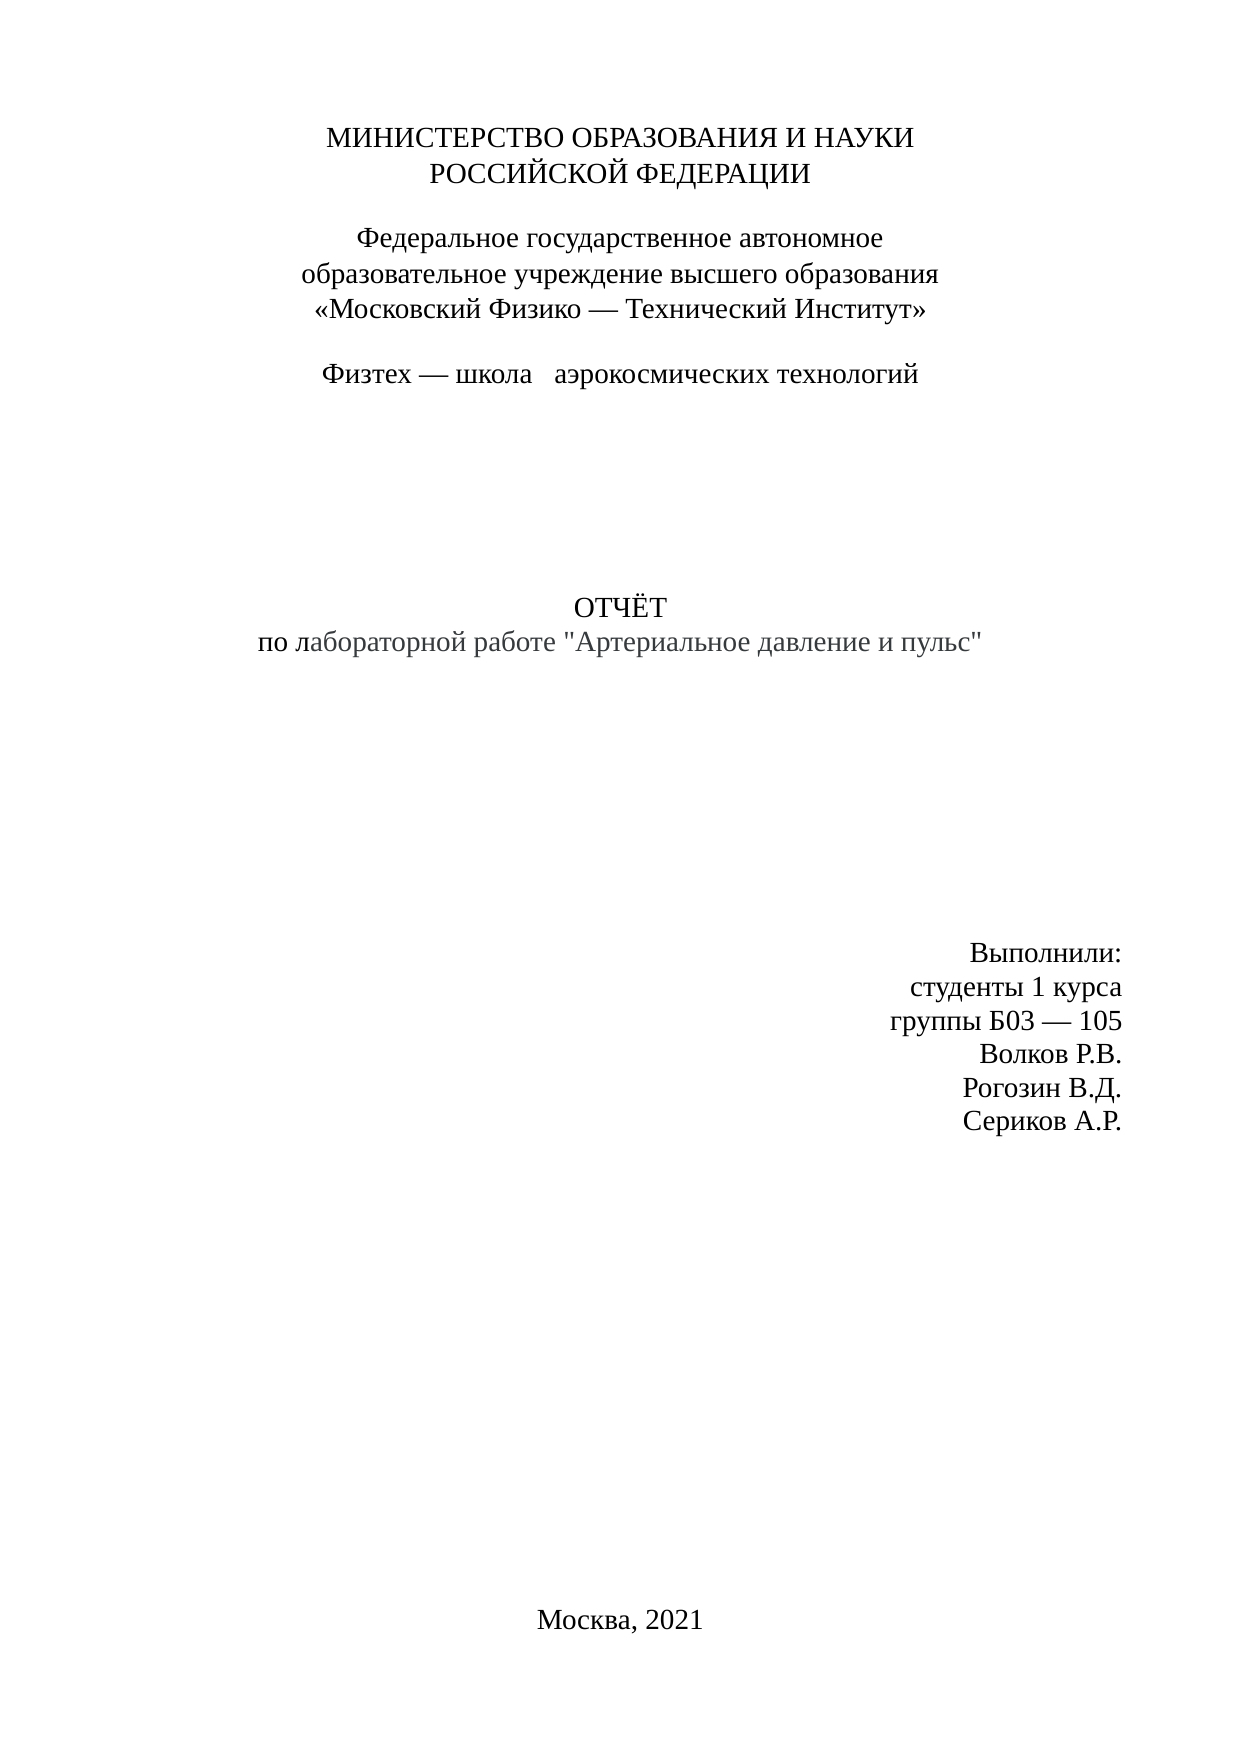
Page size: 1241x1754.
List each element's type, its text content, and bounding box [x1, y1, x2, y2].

text МИНИСТЕРСТВО ОБРАЗОВАНИЯ И НАУКИ [118, 120, 1122, 154]
text «Московский Физико — Технический Институт» [118, 291, 1122, 325]
text Федеральное государственное автономное [118, 220, 1122, 254]
text Рогозин В.Д. [118, 1070, 1122, 1103]
text Волков Р.В. [118, 1036, 1122, 1070]
text Выполнили: [118, 936, 1122, 969]
text группы Б03 — 105 [118, 1003, 1122, 1036]
text Сериков А.Р. [118, 1103, 1122, 1137]
text РОССИЙСКОЙ ФЕДЕРАЦИИ [118, 156, 1122, 189]
text по лабораторной работе "Артериальное давление и пульс" [118, 624, 1122, 658]
text студенты 1 курса [118, 969, 1122, 1003]
text ОТЧЁТ [118, 591, 1122, 624]
text образовательное учреждение высшего образования [118, 256, 1122, 289]
text Физтех — школа аэрокосмических технологий [118, 356, 1122, 389]
